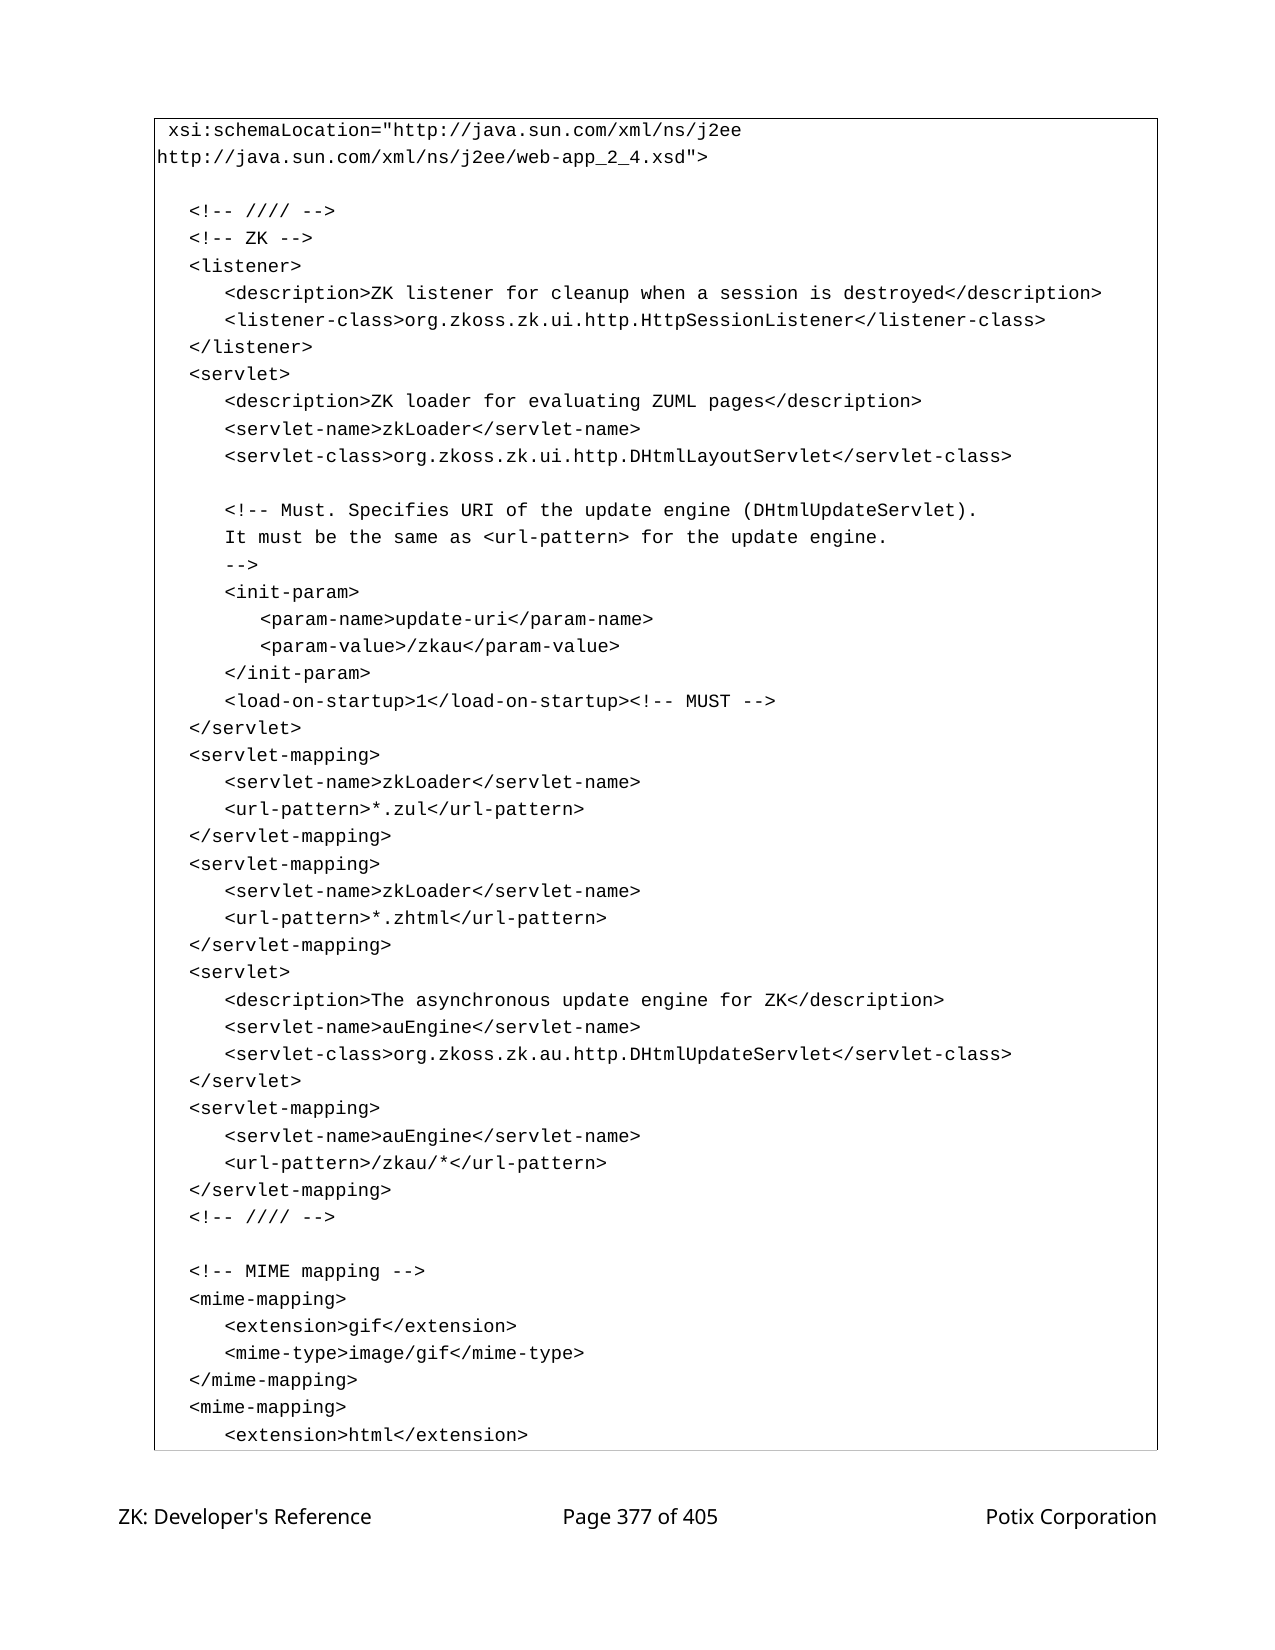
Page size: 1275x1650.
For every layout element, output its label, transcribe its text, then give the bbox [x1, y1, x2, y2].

text </mime-mapping> [155, 1368, 1157, 1392]
text </servlet-mapping> [155, 933, 1157, 957]
text <description>ZK loader for evaluating ZUML pages</description> [155, 389, 1157, 414]
text <mime-mapping> [155, 1395, 1157, 1419]
text </servlet> [155, 1069, 1157, 1093]
text </listener> [155, 335, 1157, 359]
text <init-param> [155, 580, 1157, 604]
text <servlet-class>org.zkoss.zk.ui.http.DHtmlLayoutServlet</servlet-class> [155, 444, 1157, 468]
text </servlet> [155, 716, 1157, 740]
text xsi:schemaLocation="http://java.sun.com/xml/ns/j2ee http://java.sun.com/xml/ns/j2ee/web-app_2_4.xsd"> [155, 119, 1157, 169]
text --> [155, 552, 1157, 577]
text <servlet-name>zkLoader</servlet-name> [155, 417, 1157, 441]
text <servlet-mapping> [155, 743, 1157, 767]
text <!-- Must. Specifies URI of the update engine (DHtmlUpdateServlet). [155, 498, 1157, 522]
text <servlet> [155, 362, 1157, 386]
text <mime-type>image/gif</mime-type> [155, 1341, 1157, 1365]
text <param-value>/zkau</param-value> [155, 634, 1157, 658]
text <!-- ZK --> [155, 226, 1157, 251]
text <url-pattern>*.zul</url-pattern> [155, 797, 1157, 821]
text <param-name>update-uri</param-name> [155, 607, 1157, 631]
text </servlet-mapping> [155, 824, 1157, 849]
text <servlet-name>zkLoader</servlet-name> [155, 770, 1157, 794]
text <url-pattern>/zkau/*</url-pattern> [155, 1151, 1157, 1175]
text <url-pattern>*.zhtml</url-pattern> [155, 906, 1157, 930]
text <extension>gif</extension> [155, 1314, 1157, 1338]
text <listener> [155, 253, 1157, 278]
text <servlet-name>auEngine</servlet-name> [155, 1123, 1157, 1148]
text <!-- //// --> [155, 199, 1157, 223]
text <servlet> [155, 960, 1157, 984]
text <extension>html</extension> [155, 1422, 1157, 1450]
text </init-param> [155, 661, 1157, 686]
text <description>ZK listener for cleanup when a session is destroyed</description> [155, 281, 1157, 305]
text <load-on-startup>1</load-on-startup><!-- MUST --> [155, 688, 1157, 713]
text <servlet-name>zkLoader</servlet-name> [155, 879, 1157, 903]
text <servlet-mapping> [155, 1096, 1157, 1121]
text <servlet-name>auEngine</servlet-name> [155, 1015, 1157, 1039]
text <!-- MIME mapping --> [155, 1259, 1157, 1284]
text <description>The asynchronous update engine for ZK</description> [155, 987, 1157, 1012]
text It must be the same as <url-pattern> for the update engine. [155, 525, 1157, 549]
text <servlet-class>org.zkoss.zk.au.http.DHtmlUpdateServlet</servlet-class> [155, 1042, 1157, 1066]
text </servlet-mapping> [155, 1178, 1157, 1202]
text <servlet-mapping> [155, 852, 1157, 876]
text <listener-class>org.zkoss.zk.ui.http.HttpSessionListener</listener-class> [155, 308, 1157, 332]
text <mime-mapping> [155, 1287, 1157, 1311]
text <!-- //// --> [155, 1205, 1157, 1229]
